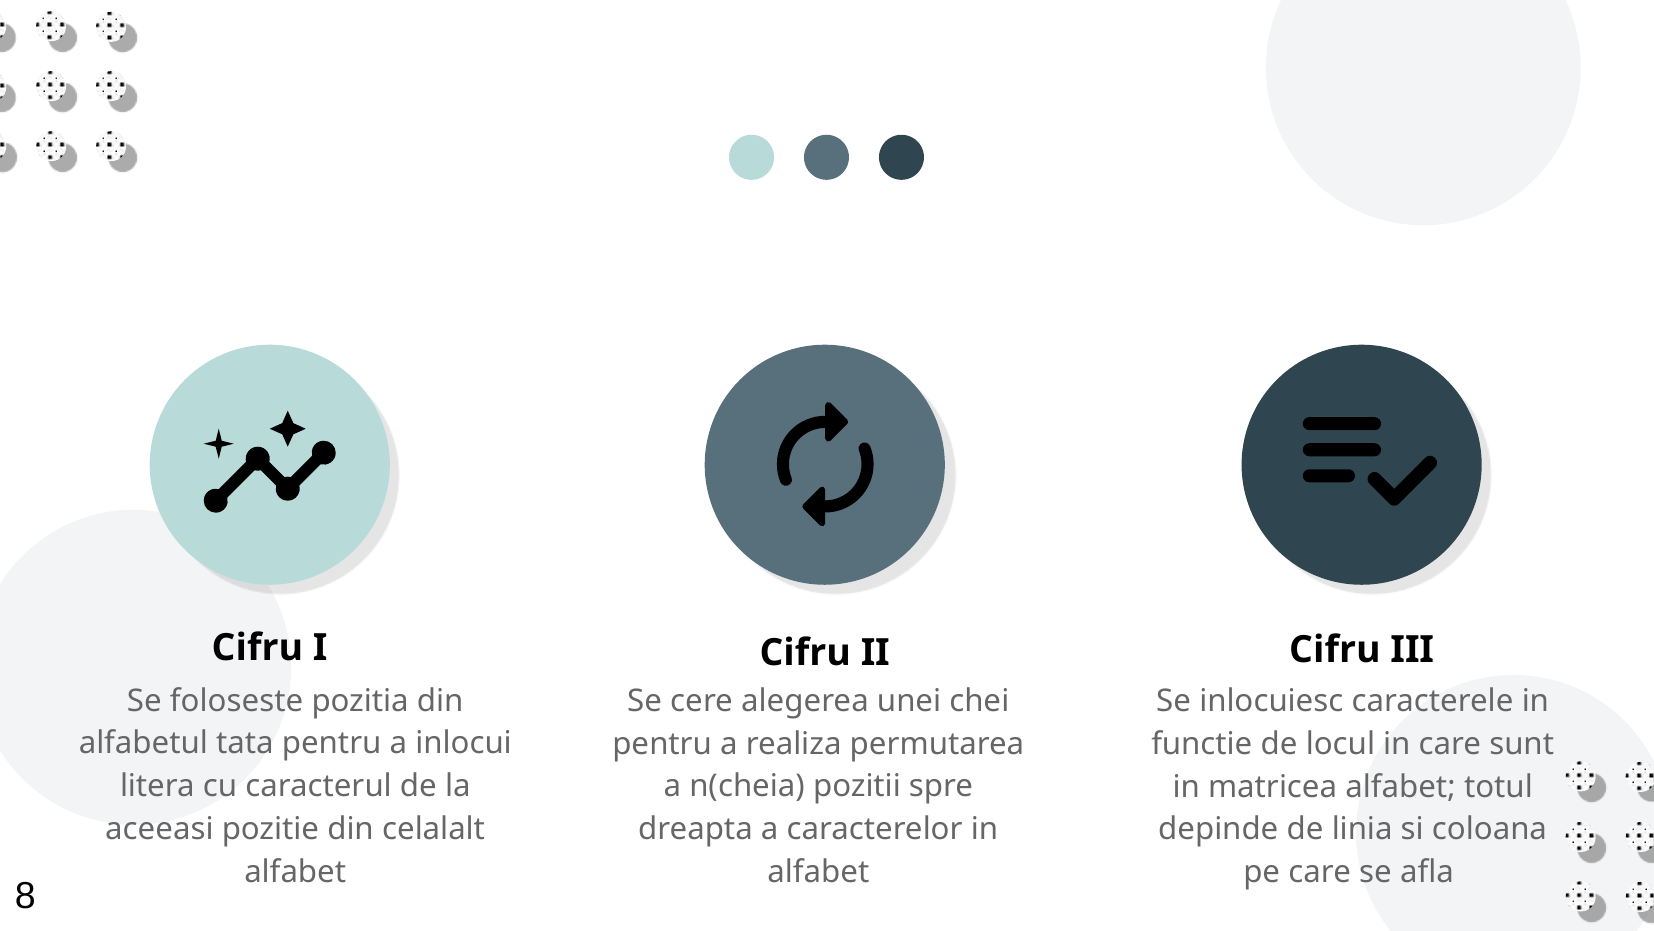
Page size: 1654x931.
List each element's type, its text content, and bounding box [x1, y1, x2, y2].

text_box [729, 134, 775, 180]
picture [0, 14, 7, 39]
picture [1625, 761, 1654, 792]
picture [1286, 374, 1450, 538]
picture [1585, 882, 1596, 911]
picture [749, 388, 901, 540]
picture [96, 71, 127, 102]
picture [36, 11, 67, 42]
text_box [878, 134, 924, 180]
text_box [803, 134, 849, 180]
text_box Cifru II [719, 618, 930, 670]
picture [36, 71, 67, 102]
picture [194, 389, 345, 540]
picture [0, 74, 7, 100]
picture [1585, 822, 1596, 852]
text_box Se cere alegerea unei chei pentru a realiza permutarea a n(cheia) pozitii spre dreapta a caracterelor in alfabet [590, 670, 1047, 931]
picture [1585, 761, 1596, 791]
text_box Cifru III [1256, 614, 1467, 670]
text_box Se inlocuiesc caracterele in functie de locul in care sunt in matricea alfabet; totul depinde de linia si coloana pe care se afla [1121, 670, 1585, 931]
text_box Se foloseste pozitia din alfabetul tata pentru a inlocui litera cu caracterul de la aceeasi pozitie din celalalt alfabet [59, 670, 532, 867]
picture [0, 133, 7, 159]
picture [96, 131, 127, 162]
picture [1625, 821, 1654, 853]
text_box [149, 344, 390, 585]
picture [36, 131, 67, 162]
text_box Cifru I [164, 612, 375, 670]
picture [1625, 881, 1654, 913]
text_box [1241, 344, 1482, 585]
text_box [704, 344, 945, 585]
text_box [0, 867, 629, 931]
picture [96, 11, 127, 42]
